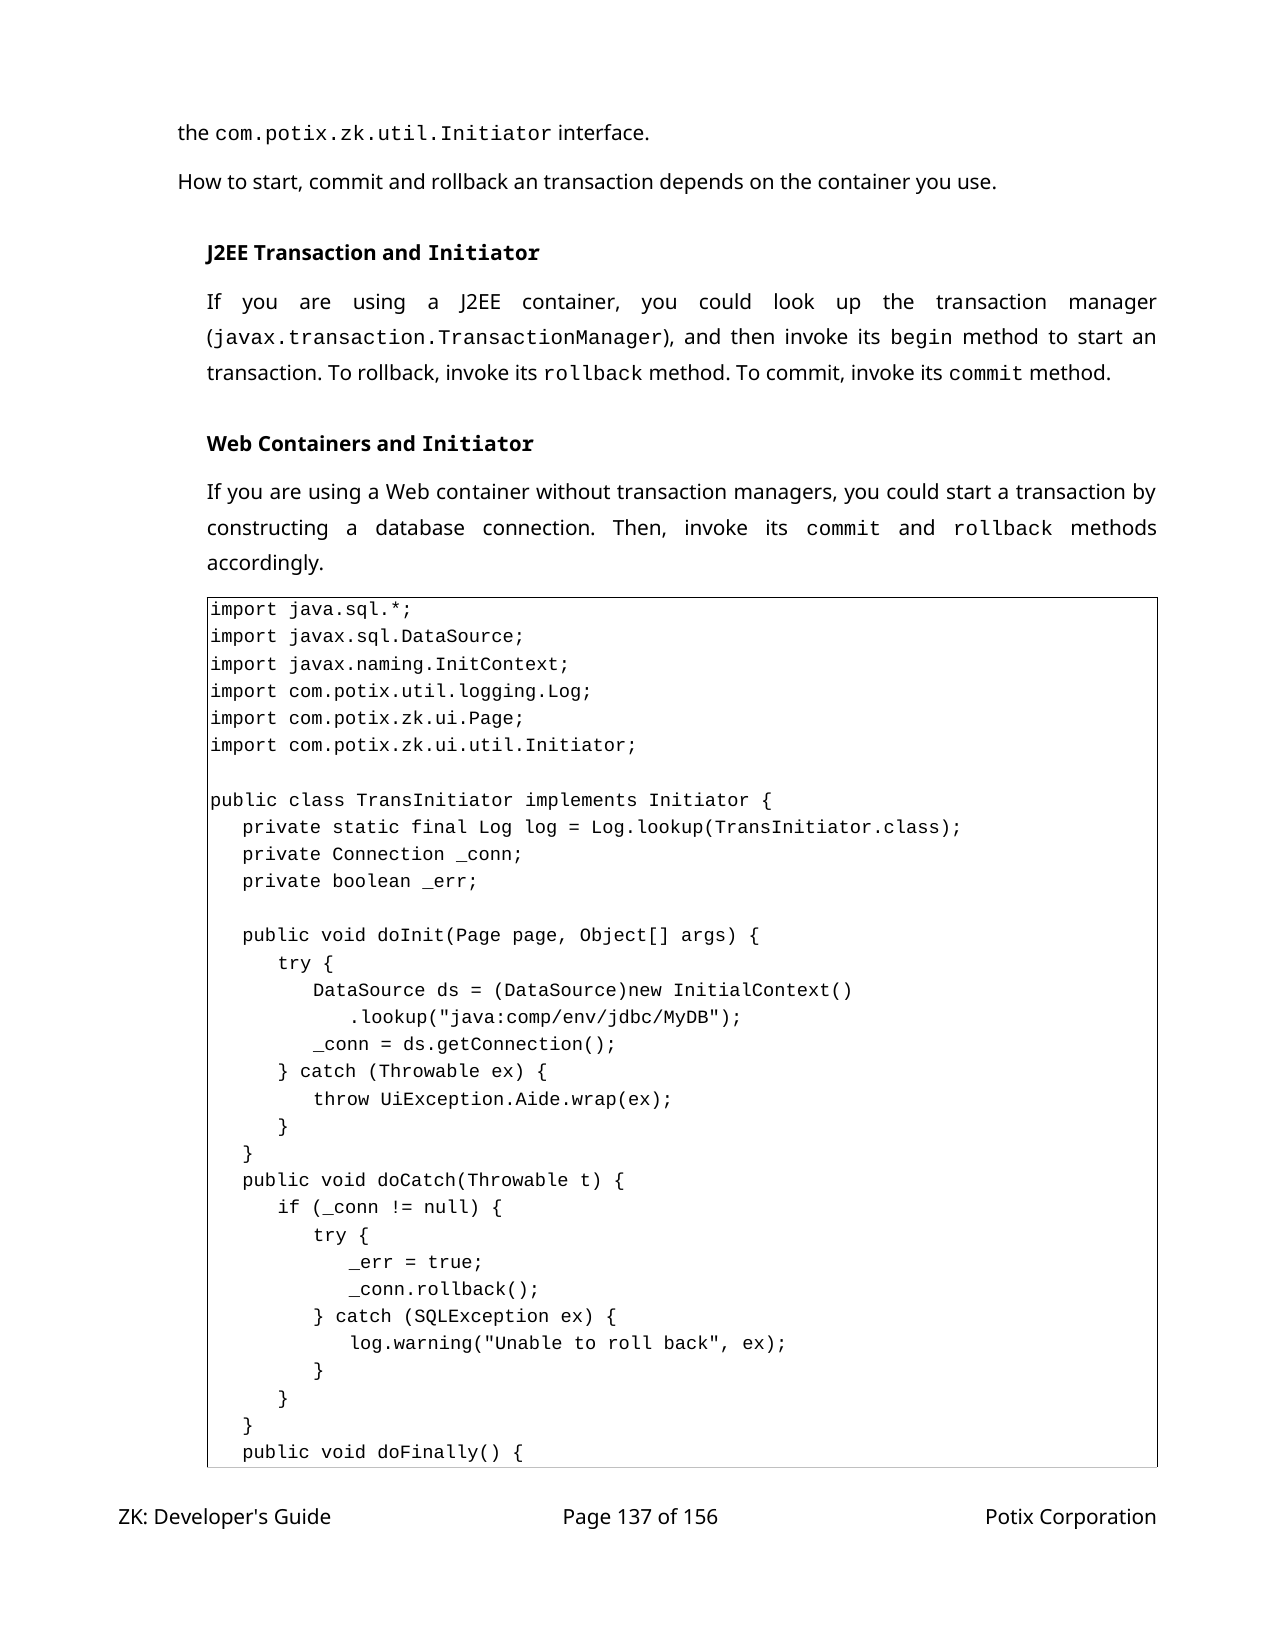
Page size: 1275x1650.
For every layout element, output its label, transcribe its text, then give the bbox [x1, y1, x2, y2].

text } [208, 1358, 1157, 1383]
text public void doInit(Page page, Object[] args) { [208, 923, 1157, 948]
subtitle Web Containers and Initiator [207, 429, 1157, 457]
text private boolean _err; [208, 869, 1157, 893]
text If you are using a J2EE container, you could look up the transaction manager (javax.transaction.TransactionManager), and then invoke its begin method to start an transaction. To rollback, invoke its rollback method. To commit, invoke its commit method. [207, 287, 1157, 386]
text throw UiException.Aide.wrap(ex); [208, 1086, 1157, 1111]
text If you are using a Web container without transaction managers, you could start a transaction by constructing a database connection. Then, invoke its commit and rollback methods accordingly. [207, 477, 1157, 576]
text try { [208, 951, 1157, 975]
text the com.potix.zk.util.Initiator interface. [177, 118, 1157, 147]
text try { [208, 1222, 1157, 1247]
text _conn = ds.getConnection(); [208, 1032, 1157, 1056]
text How to start, commit and rollback an transaction depends on the container you use. [177, 167, 1157, 196]
text _conn.rollback(); [208, 1277, 1157, 1301]
text private Connection _conn; [208, 842, 1157, 866]
text } catch (Throwable ex) { [208, 1059, 1157, 1083]
text public void doFinally() { [208, 1440, 1157, 1467]
text if (_conn != null) { [208, 1195, 1157, 1219]
text public class TransInitiator implements Initiator { [208, 787, 1157, 812]
text DataSource ds = (DataSource)new InitialContext() [208, 978, 1157, 1002]
text import java.sql.*; [208, 598, 1157, 621]
text } [208, 1114, 1157, 1138]
text import com.potix.zk.ui.Page; [208, 706, 1157, 730]
text import javax.sql.DataSource; [208, 624, 1157, 648]
text } [208, 1141, 1157, 1165]
text public void doCatch(Throwable t) { [208, 1168, 1157, 1192]
text } catch (SQLException ex) { [208, 1304, 1157, 1328]
text } [208, 1386, 1157, 1410]
text log.warning("Unable to roll back", ex); [208, 1331, 1157, 1355]
subtitle J2EE Transaction and Initiator [207, 238, 1157, 266]
text .lookup("java:comp/env/jdbc/MyDB"); [208, 1005, 1157, 1029]
text private static final Log log = Log.lookup(TransInitiator.class); [208, 814, 1157, 839]
text import com.potix.util.logging.Log; [208, 679, 1157, 703]
text import com.potix.zk.ui.util.Initiator; [208, 733, 1157, 757]
text } [208, 1413, 1157, 1437]
text import javax.naming.InitContext; [208, 651, 1157, 676]
text _err = true; [208, 1249, 1157, 1274]
